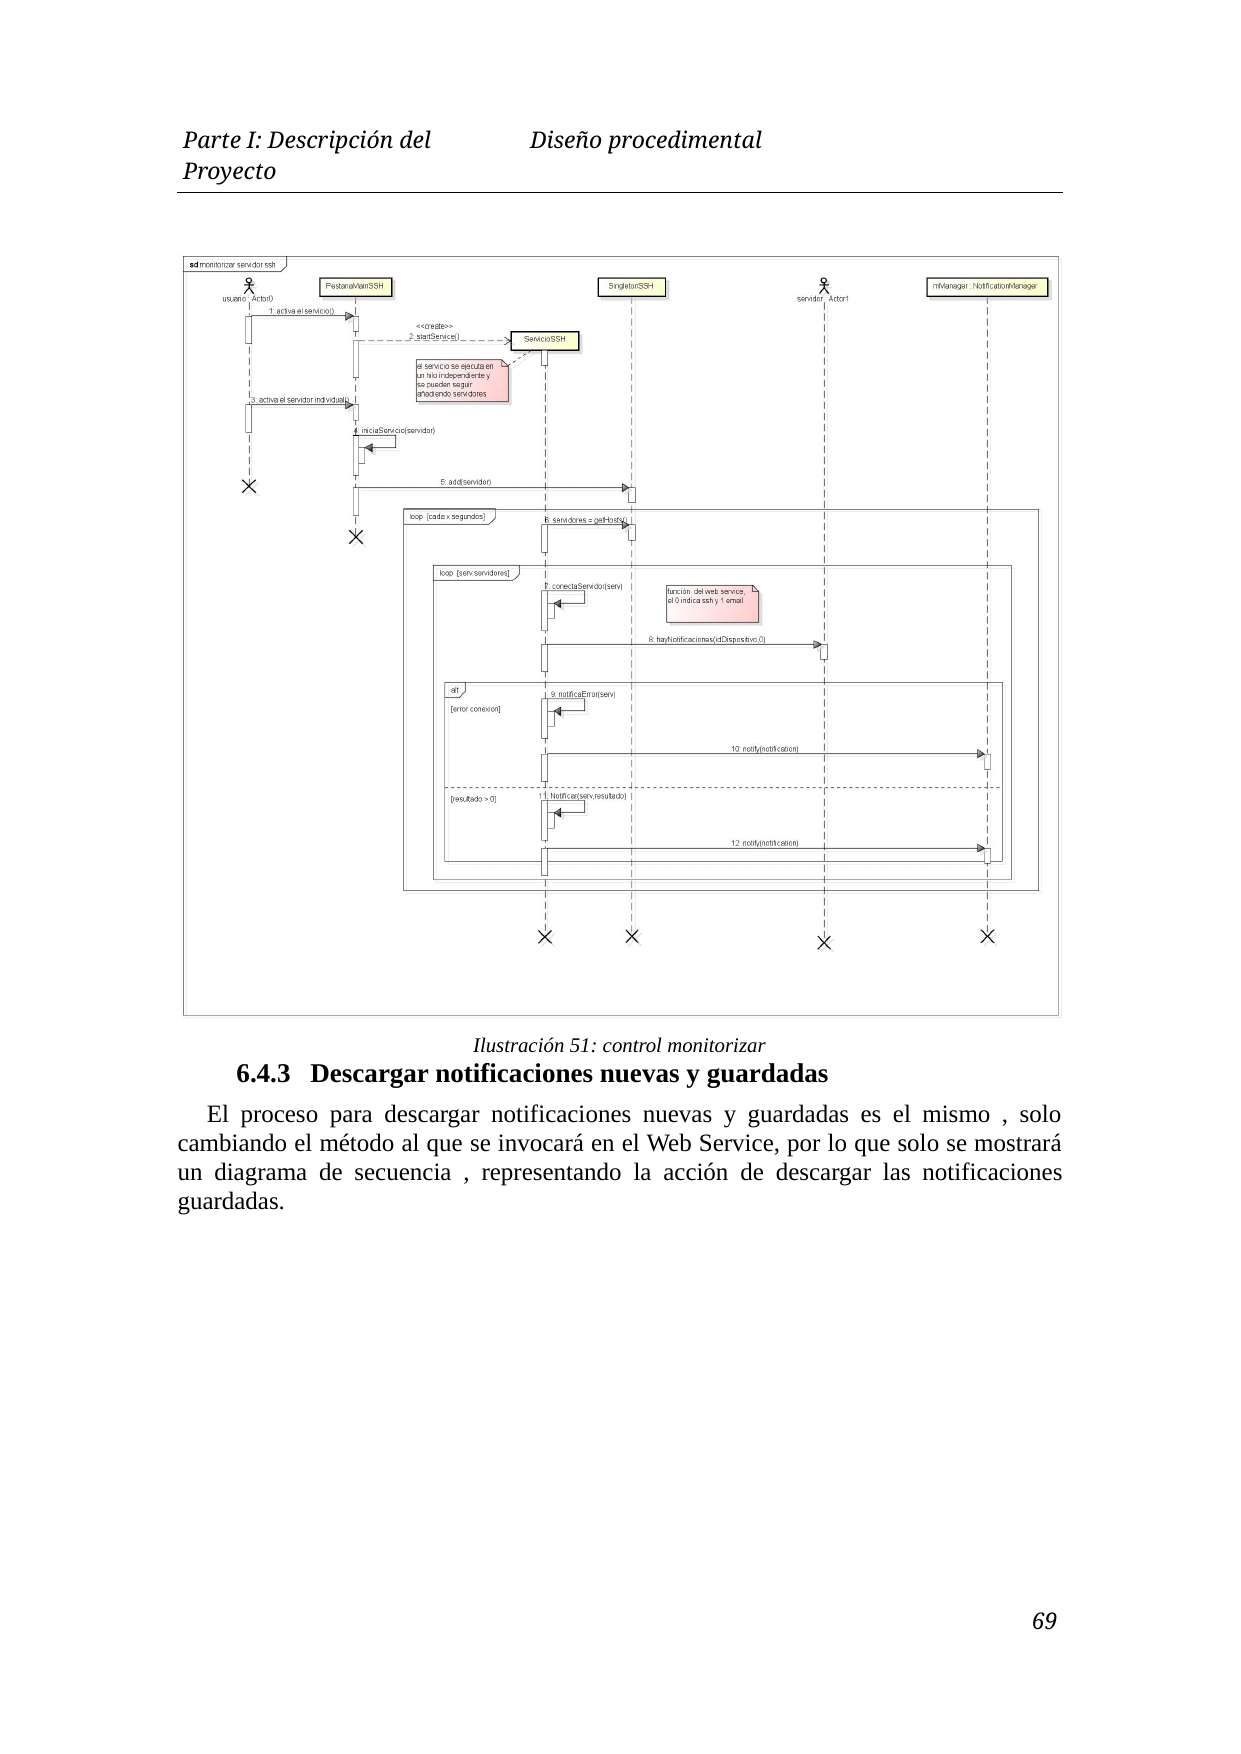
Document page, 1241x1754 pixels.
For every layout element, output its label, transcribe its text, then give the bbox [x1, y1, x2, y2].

text El proceso para descargar notificaciones nuevas y guardadas es el mismo , solo cambiando el método al que se invocará en el Web Service, por lo que solo se mostrará un diagrama de secuencia , representando la acción de descargar las notificaciones guardadas. [177, 1099, 1063, 1214]
subtitle Descargar notificaciones nuevas y guardadas [236, 1057, 1004, 1088]
text Ilustración 51: control monitorizar [177, 1033, 1063, 1057]
picture [177, 250, 1064, 1033]
